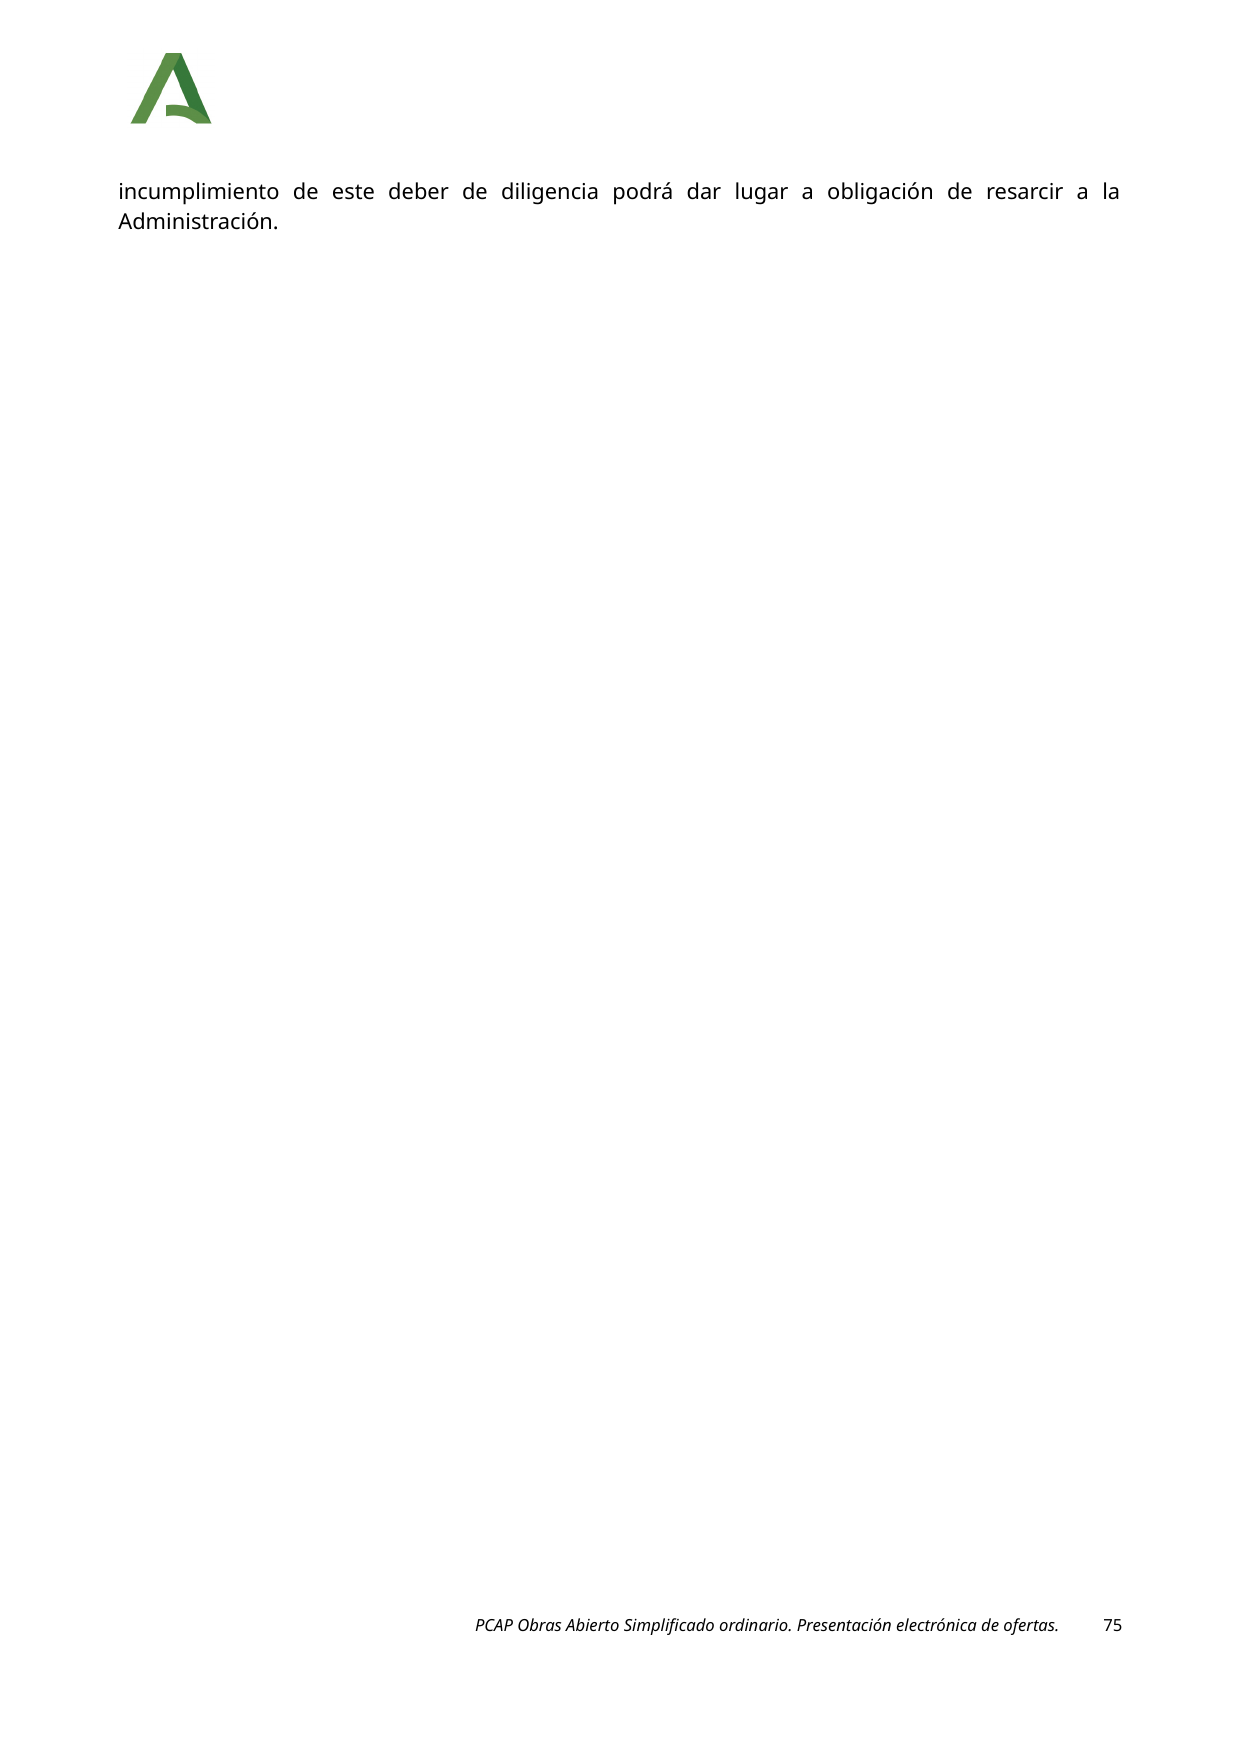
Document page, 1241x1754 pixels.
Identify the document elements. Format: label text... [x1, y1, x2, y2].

picture [127, 48, 216, 128]
text incumplimiento de este deber de diligencia podrá dar lugar a obligación de resarcir a la Administración. [118, 176, 1122, 236]
